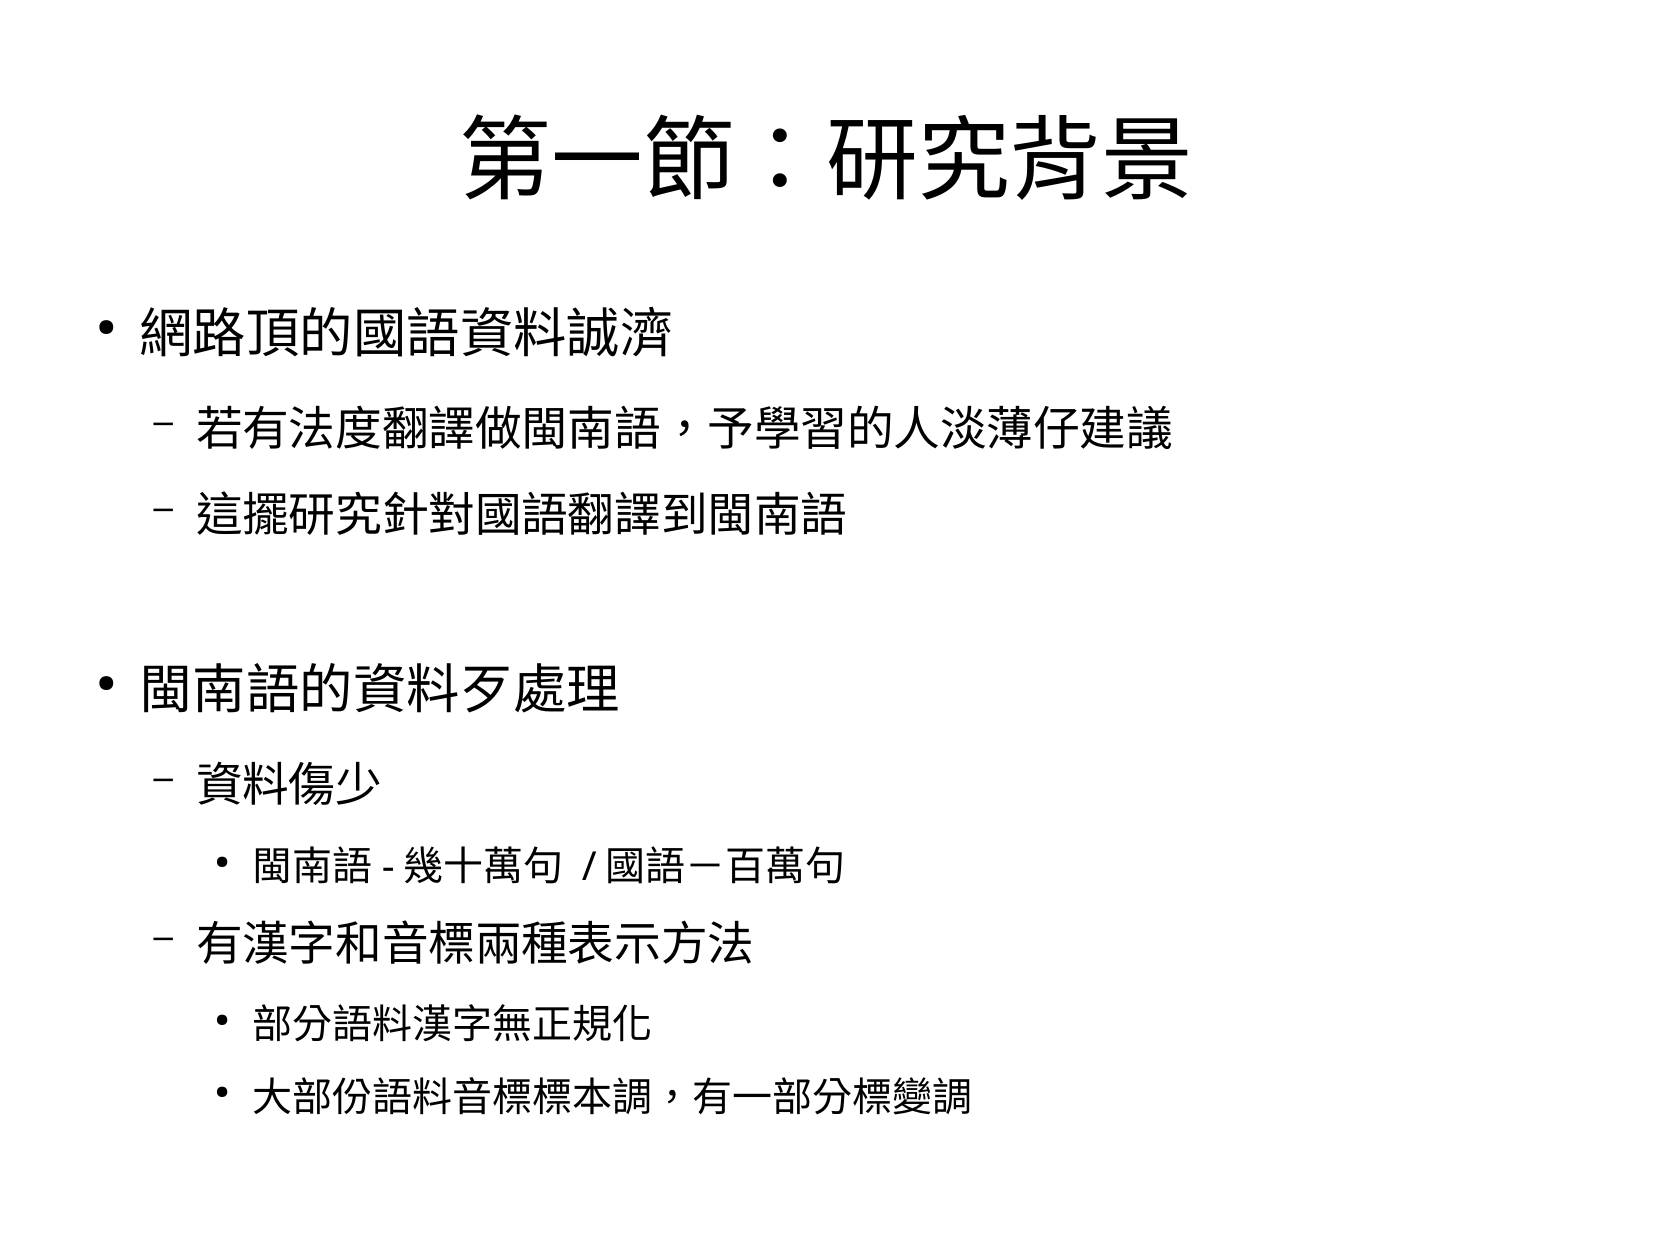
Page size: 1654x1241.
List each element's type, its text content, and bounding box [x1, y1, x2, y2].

title 第一節：研究背景 [82, 49, 1571, 257]
list 網路頂的國語資料誠濟 若有法度翻譯做閩南語，予學習的人淡薄仔建議 這擺研究針對國語翻譯到閩南語 閩南語的資料歹處理 資料傷少 閩南語-幾十萬句 /國語－百萬句 有漢字和音標兩種表示方法 部分語料漢字無正規化 大部份語料音標標本調，有一部分標變調 [82, 290, 1538, 1129]
